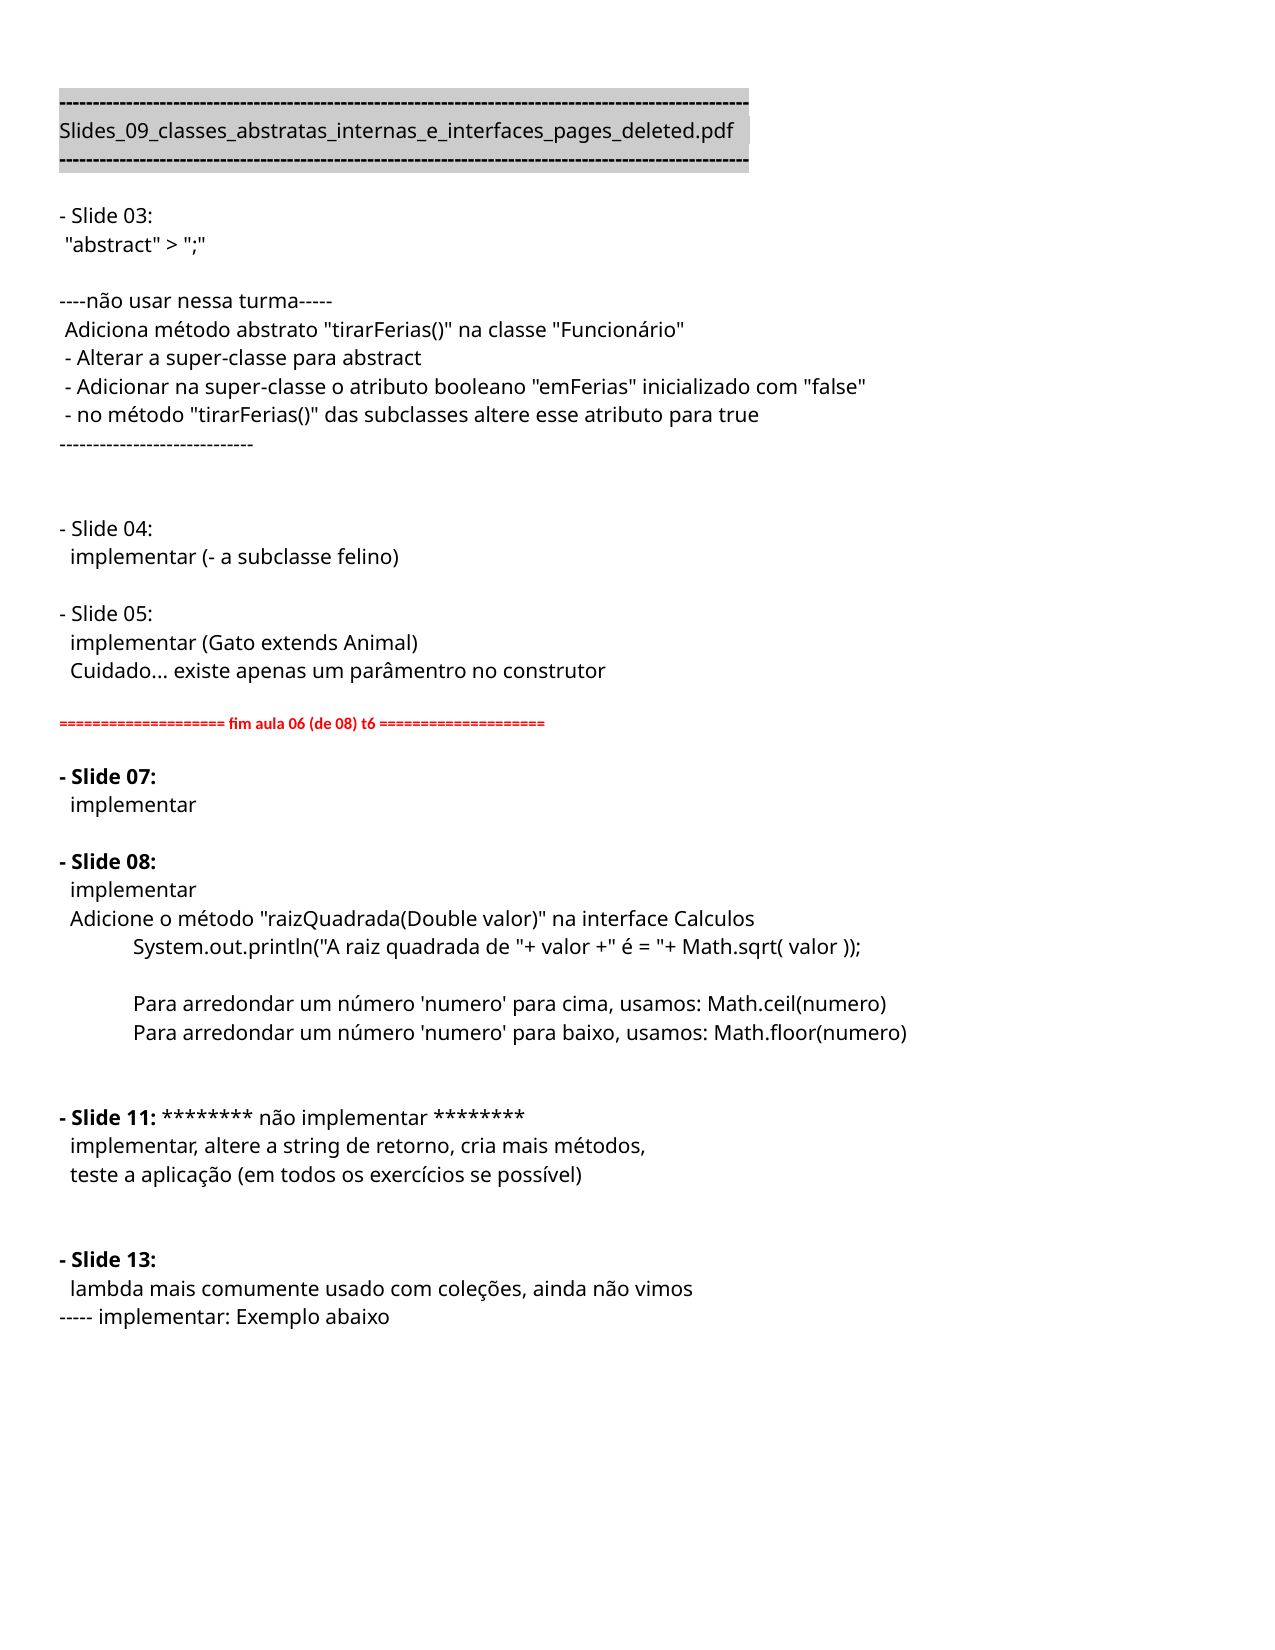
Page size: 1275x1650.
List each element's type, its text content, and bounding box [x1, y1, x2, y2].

text - Slide 03: [59, 201, 1216, 230]
text implementar (Gato extends Animal) [59, 628, 1216, 656]
text implementar [59, 790, 1216, 819]
text ------------------------------------------------------------------------------------------------------- [59, 144, 1216, 173]
text implementar [59, 876, 1216, 904]
text Adicione o método "raizQuadrada(Double valor)" na interface Calculos [59, 904, 1216, 932]
text - Slide 08: [59, 847, 1216, 876]
text ----------------------------- [59, 429, 1216, 457]
text implementar (- a subclasse felino) [59, 542, 1216, 571]
text - no método "tirarFerias()" das subclasses altere esse atributo para true [59, 400, 1216, 429]
text lambda mais comumente usado com coleções, ainda não vimos [59, 1274, 1216, 1302]
text teste a aplicação (em todos os exercícios se possível) [59, 1160, 1216, 1188]
text ==================== fim aula 06 (de 08) t6 ==================== [59, 713, 1216, 733]
text - Slide 04: [59, 514, 1216, 542]
text - Alterar a super-classe para abstract [59, 343, 1216, 372]
text Cuidado... existe apenas um parâmentro no construtor [59, 656, 1216, 685]
text - Adicionar na super-classe o atributo booleano "emFerias" inicializado com "false" [59, 372, 1216, 400]
text ----não usar nessa turma----- [59, 287, 1216, 315]
text implementar, altere a string de retorno, cria mais métodos, [59, 1132, 1216, 1160]
text Para arredondar um número 'numero' para baixo, usamos: Math.floor(numero) [59, 1018, 1216, 1046]
text Slides_09_classes_abstratas_internas_e_interfaces_pages_deleted.pdf [59, 116, 1216, 144]
text Para arredondar um número 'numero' para cima, usamos: Math.ceil(numero) [59, 989, 1216, 1018]
text System.out.println("A raiz quadrada de "+ valor +" é = "+ Math.sqrt( valor )); [59, 932, 1216, 961]
text - Slide 05: [59, 599, 1216, 628]
text - Slide 13: [59, 1245, 1216, 1274]
text - Slide 11: ******** não implementar ******** [59, 1103, 1216, 1132]
text - Slide 07: [59, 762, 1216, 790]
text ----- implementar: Exemplo abaixo [59, 1302, 1216, 1331]
text "abstract" > ";" [59, 230, 1216, 258]
text Adiciona método abstrato "tirarFerias()" na classe "Funcionário" [59, 315, 1216, 343]
text ------------------------------------------------------------------------------------------------------- [59, 87, 1216, 116]
